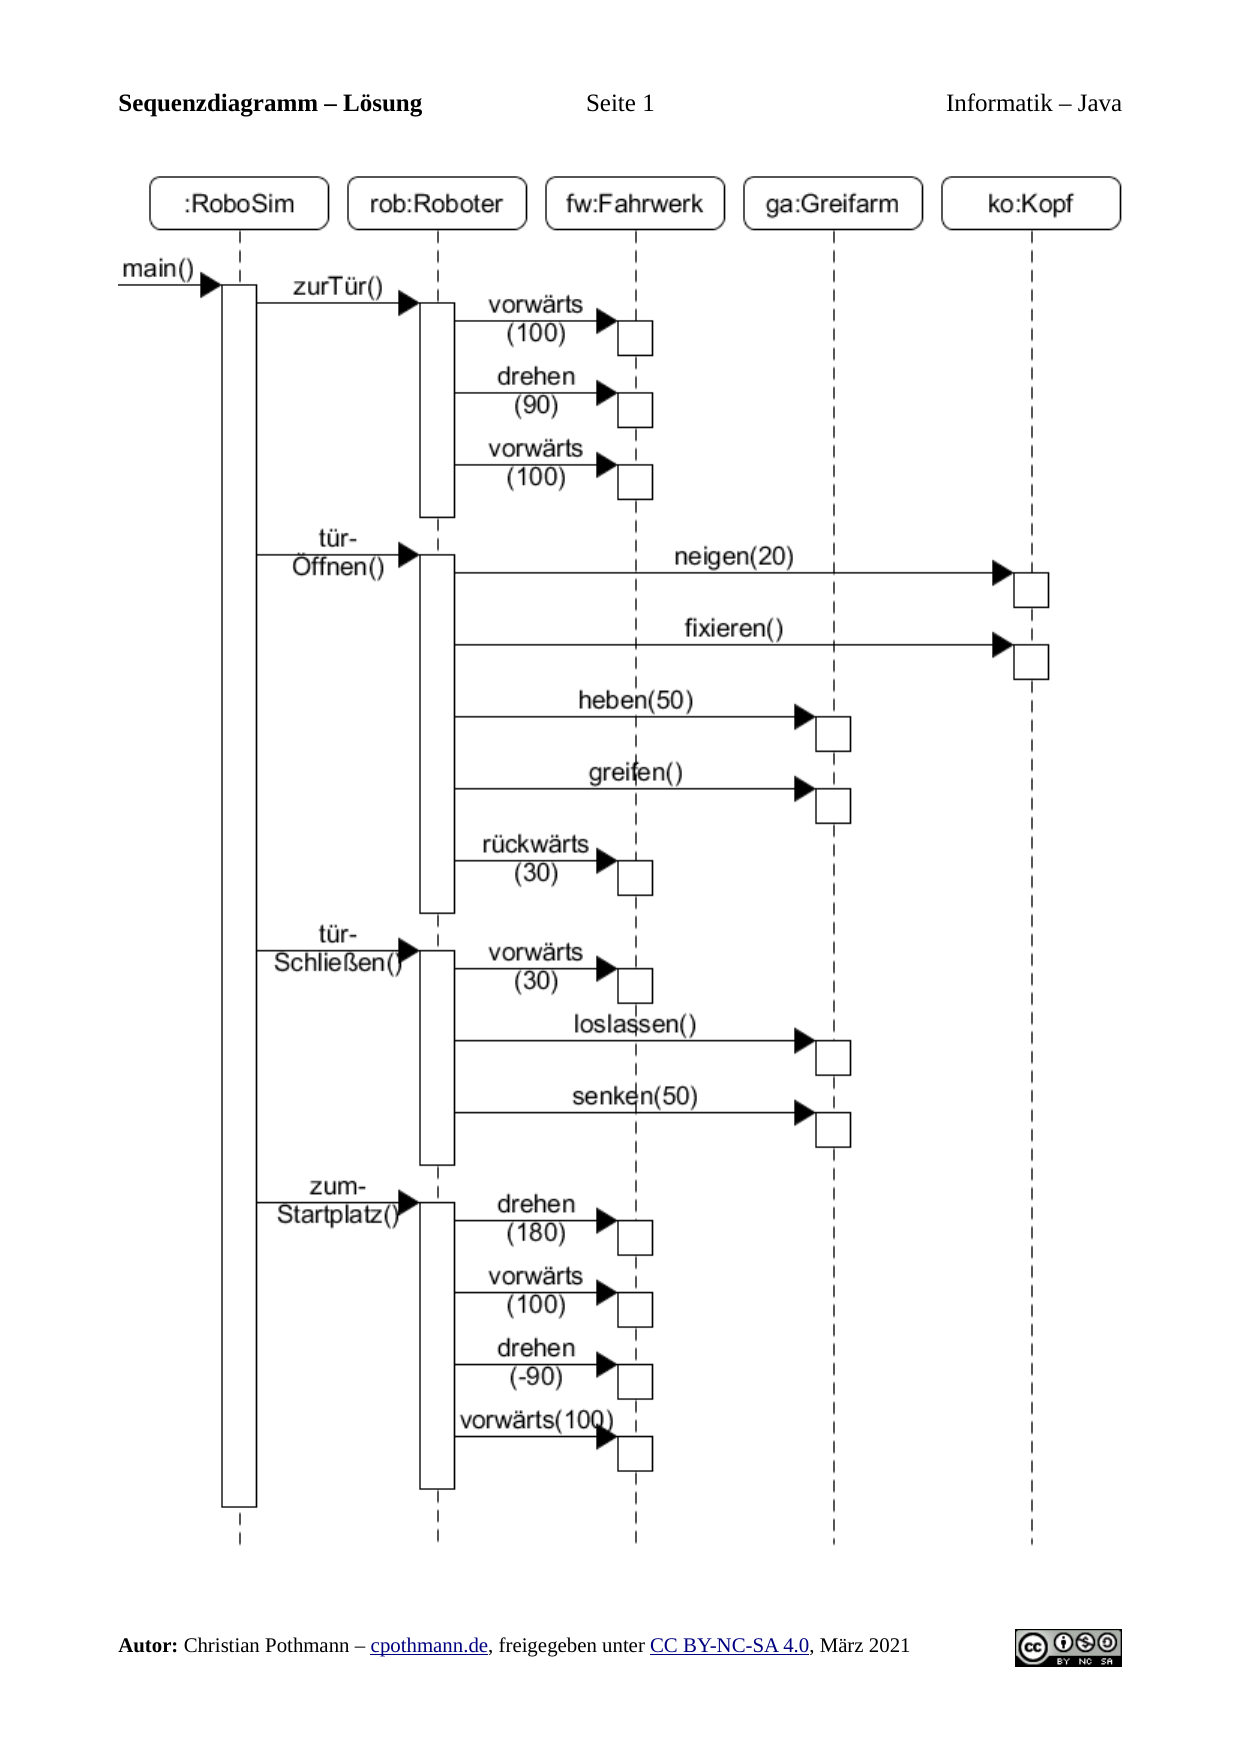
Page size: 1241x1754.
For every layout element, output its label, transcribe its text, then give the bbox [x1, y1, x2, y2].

picture [118, 175, 1123, 1547]
text Autor: Christian Pothmann – cpothmann.de, freigegeben unter CC BY-NC-SA 4.0, März 2021 [118, 1633, 1015, 1657]
picture [1015, 1629, 1122, 1667]
